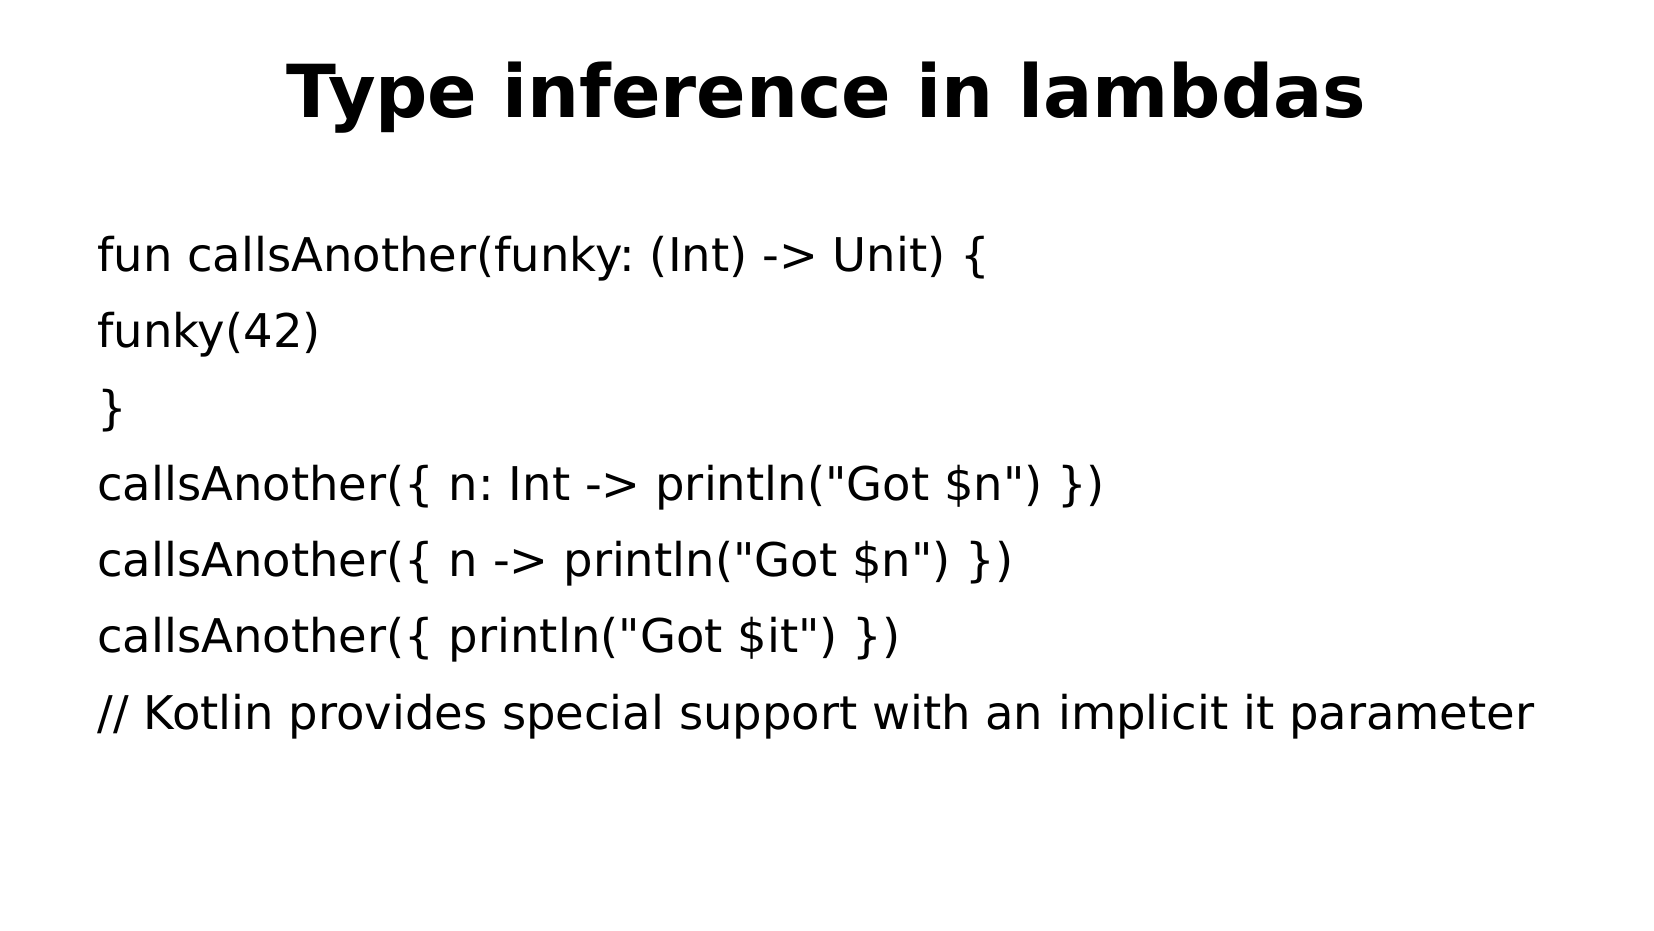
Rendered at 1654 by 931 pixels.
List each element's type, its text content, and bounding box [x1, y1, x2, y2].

list fun callsAnother(funky: (Int) -> Unit) { funky(42) } callsAnother({ n: Int -> println("Got $n") }) callsAnother({ n -> println("Got $n") }) callsAnother({ println("Got $it") }) // Kotlin provides special support with an implicit it parameter [82, 217, 1571, 758]
title Type inference in lambdas [82, 37, 1571, 147]
